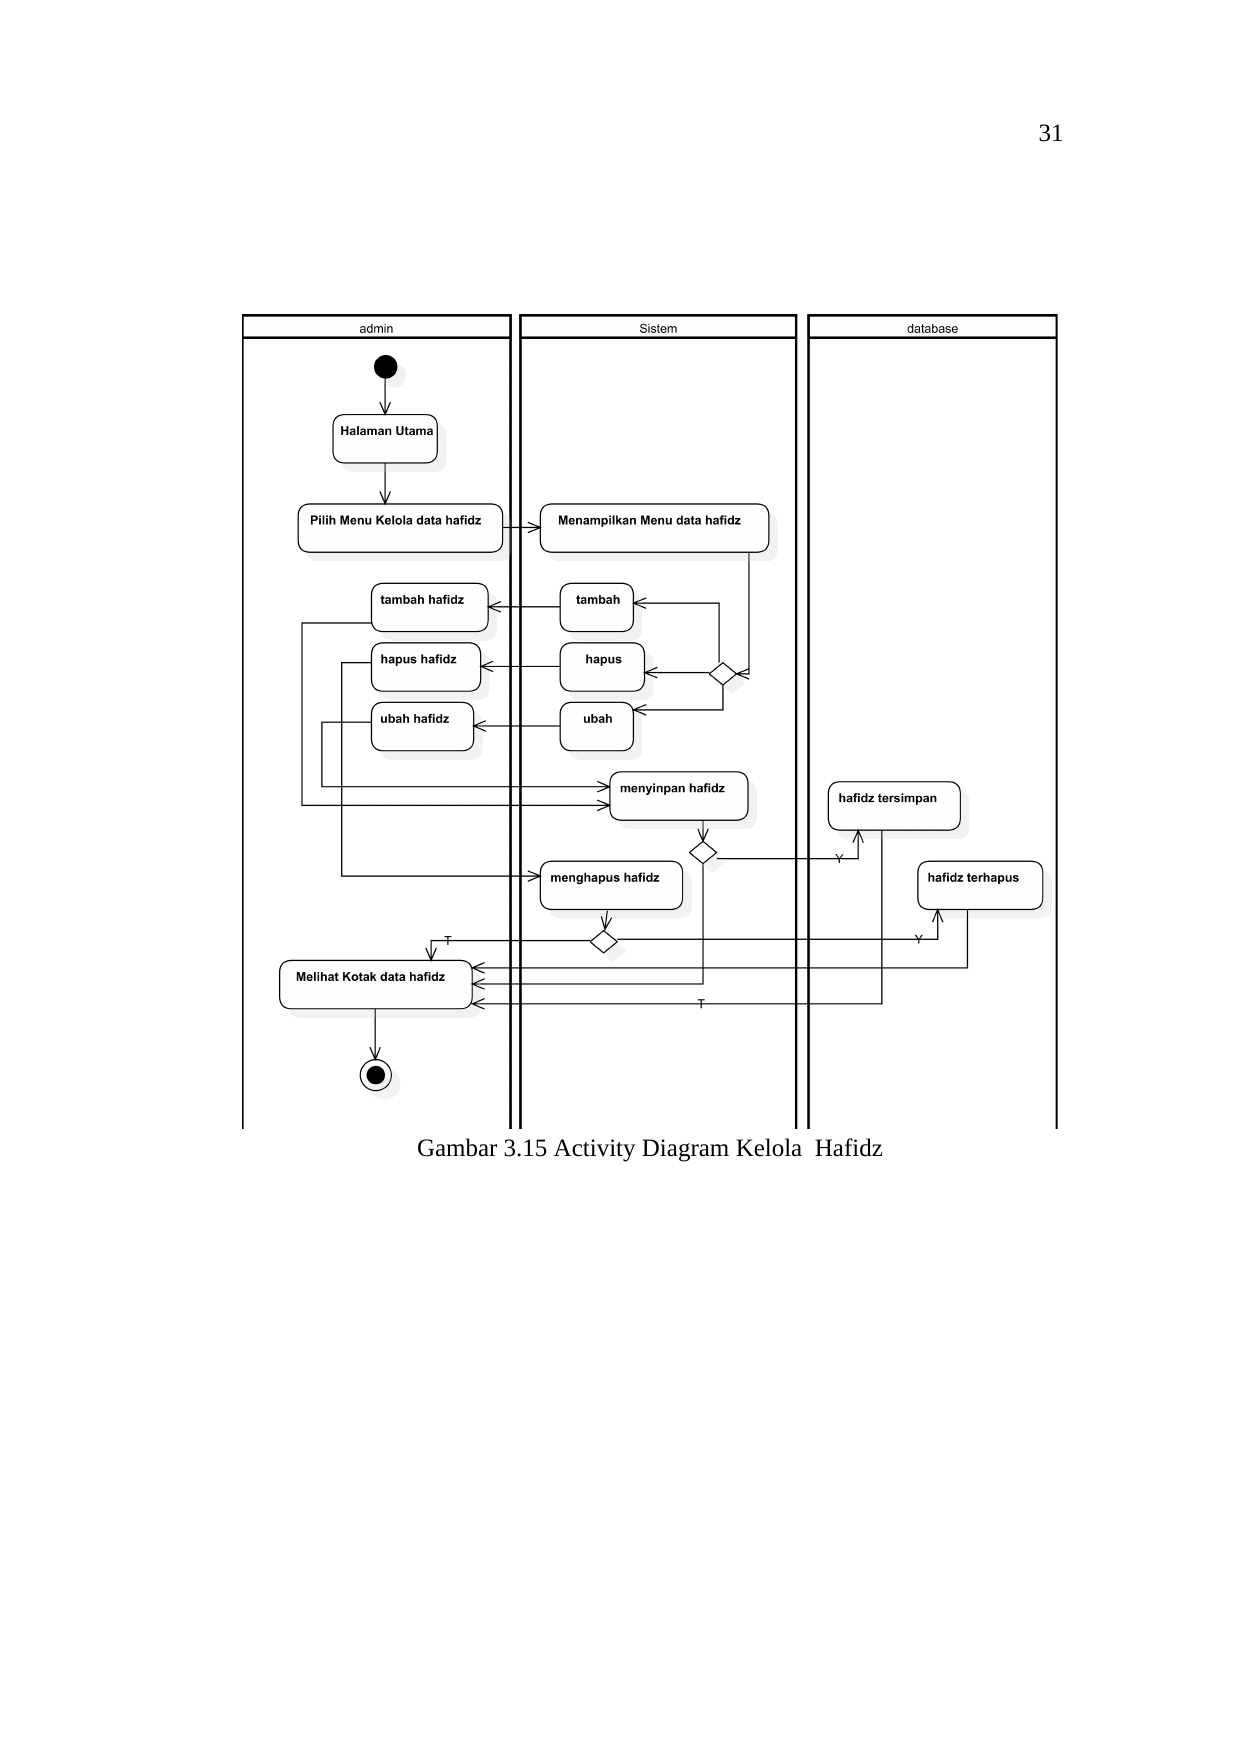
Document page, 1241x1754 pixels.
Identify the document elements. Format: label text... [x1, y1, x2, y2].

picture [242, 314, 1058, 1129]
table_header Gambar 3.15 Activity Diagram Kelola Hafidz [236, 309, 1063, 1182]
